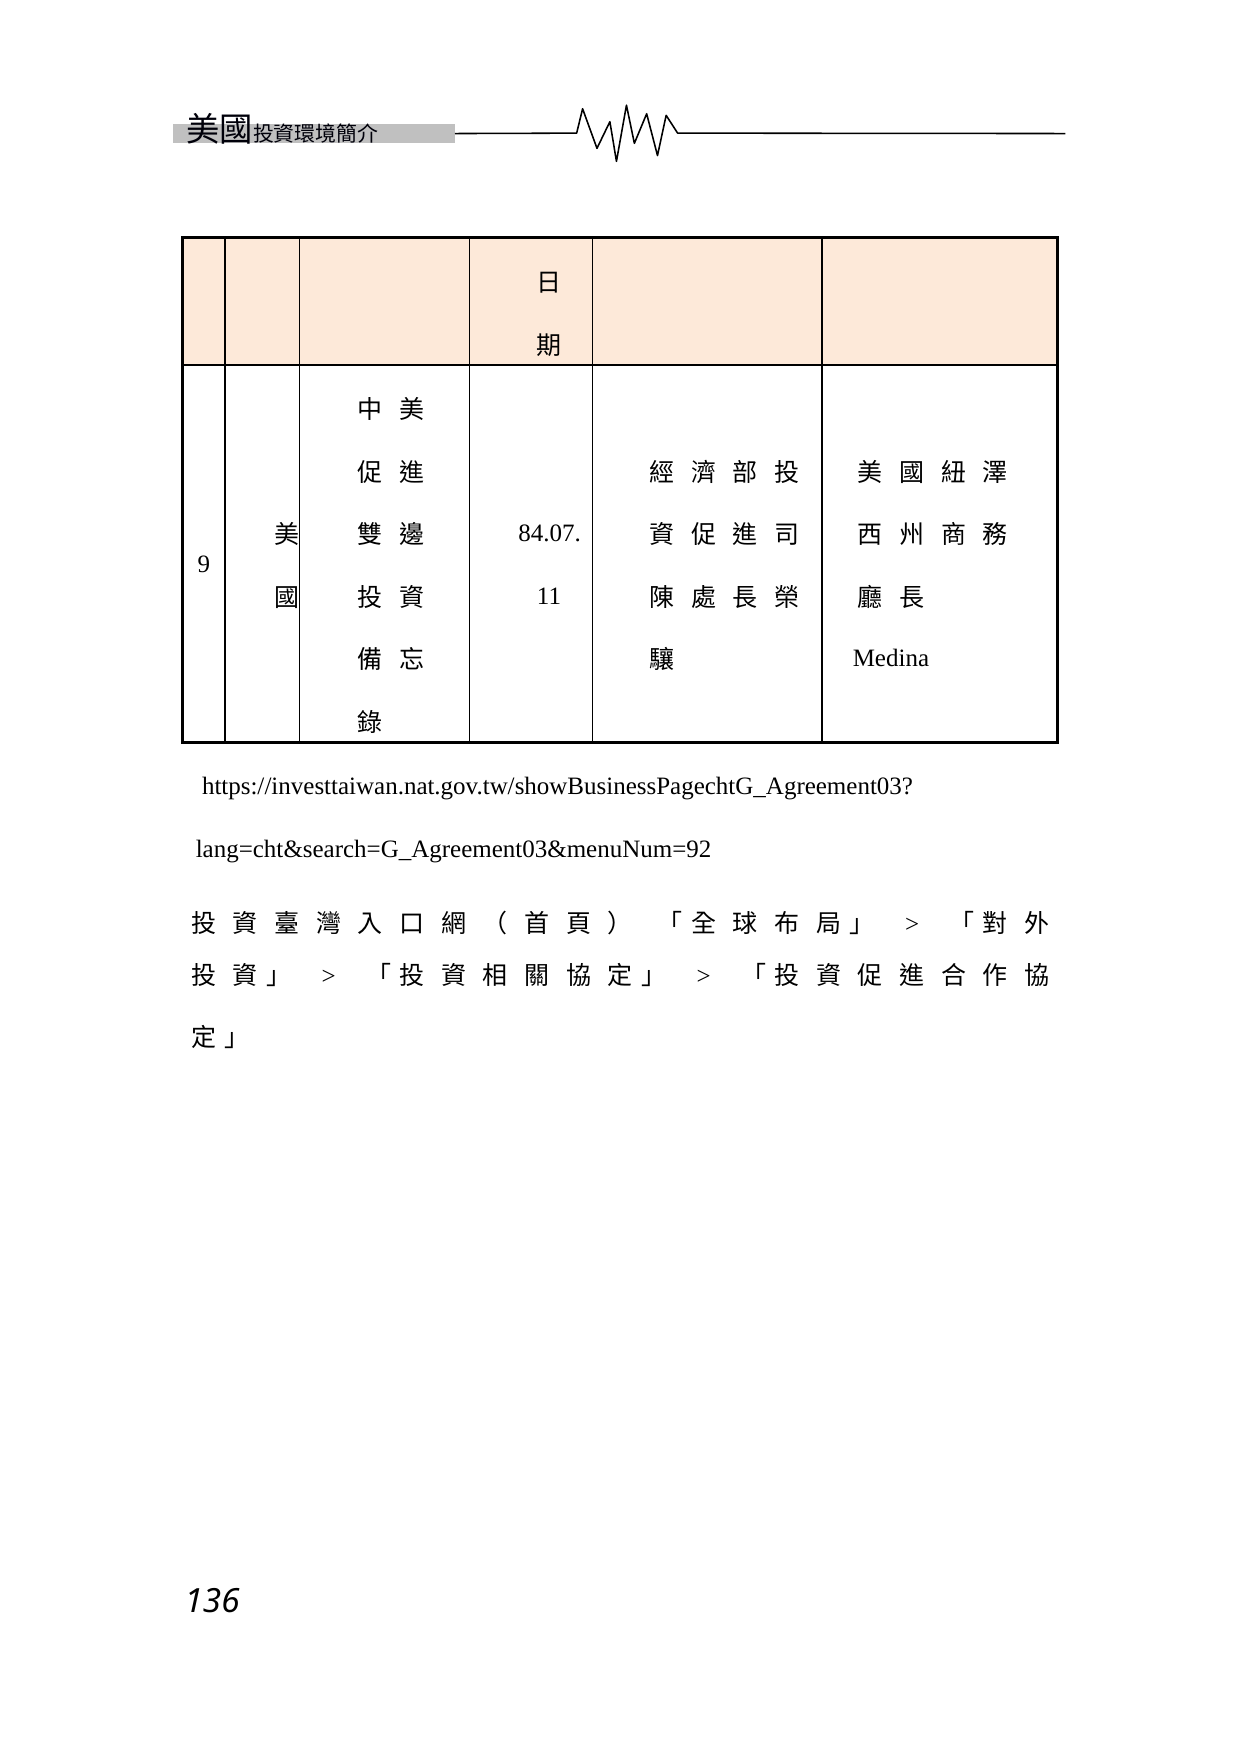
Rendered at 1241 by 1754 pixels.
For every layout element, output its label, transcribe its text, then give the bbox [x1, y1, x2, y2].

table_cell 中美促進雙邊投資備忘錄 [300, 366, 469, 741]
table_header [823, 239, 1056, 364]
table_cell 美國紐澤西州商務 廳長 Medina [823, 366, 1056, 741]
table_header [300, 239, 469, 364]
text https://investtaiwan.nat.gov.tw/showBusinessPagechtG_Agreement03?lang=cht&search=G_Agreement03&menuNum=92 [183, 744, 1058, 869]
table_header [593, 239, 821, 364]
table_header 日期 [470, 239, 592, 364]
table_header [226, 239, 299, 364]
table_cell 美國 [226, 366, 299, 741]
table_cell 84.07.11 [470, 366, 592, 741]
table_cell 9 [184, 366, 224, 741]
table_cell 經濟部投資促進司 陳處長榮驤 [593, 366, 821, 741]
table_header [184, 239, 224, 364]
text 投資臺灣入口網（首頁）「全球布局」>「對外投資」>「投資相關協定」>「投資促進合作協定」 [183, 869, 1058, 1057]
